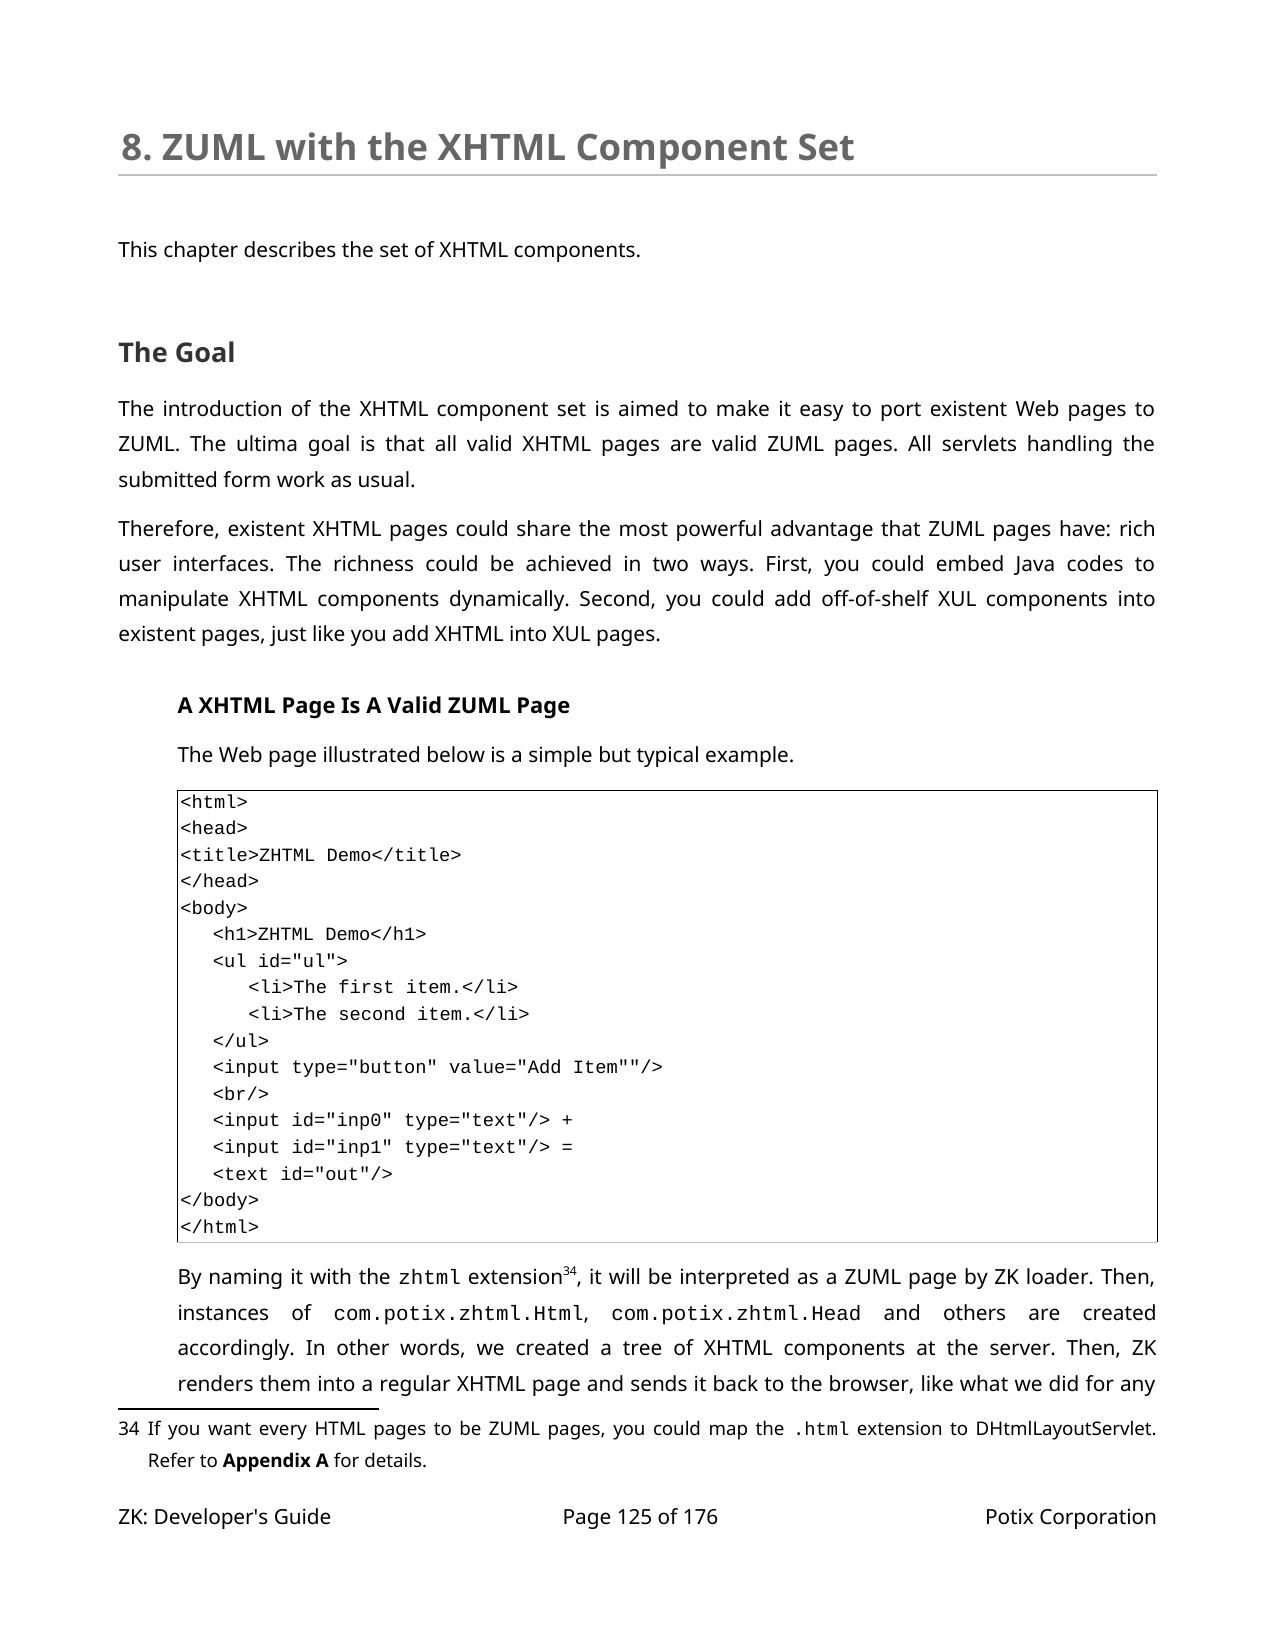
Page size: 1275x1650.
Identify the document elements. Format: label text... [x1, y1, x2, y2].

text The Web page illustrated below is a simple but typical example. [177, 741, 1157, 769]
text If you want every HTML pages to be ZUML pages, you could map the .html extension to DHtmlLayoutServlet. Refer to Appendix A for details. [118, 1415, 1157, 1473]
subtitle 8. ZUML with the XHTML Component Set [118, 118, 1157, 174]
text Therefore, existent XHTML pages could share the most powerful advantage that ZUML pages have: rich user interfaces. The richness could be achieved in two ways. First, you could embed Java codes to manipulate XHTML components dynamically. Second, you could add off-of-shelf XUL components into existent pages, just like you add XHTML into XUL pages. [118, 514, 1157, 647]
text The introduction of the XHTML component set is aimed to make it easy to port existent Web pages to ZUML. The ultima goal is that all valid XHTML pages are valid ZUML pages. All servlets handling the submitted form work as usual. [118, 394, 1157, 493]
text <html> <head> <title>ZHTML Demo</title> </head> <body> <h1>ZHTML Demo</h1> <ul id="ul"> <li>The first item.</li> <li>The second item.</li> </ul> <input type="button" value="Add Item""/> <br/> <input id="inp0" type="text"/> + <input id="inp1" type="text"/> = <text id="out"/> </body> </html> [178, 791, 1157, 1242]
subtitle The Goal [118, 334, 1157, 371]
text By naming it with the zhtml extension, it will be interpreted as a ZUML page by ZK loader. Then, instances of com.potix.zhtml.Html, com.potix.zhtml.Head and others are created accordingly. In other words, we created a tree of XHTML components at the server. Then, ZK renders them into a regular XHTML page and sends it back to the browser, like what we did for any [177, 1262, 1157, 1397]
text This chapter describes the set of XHTML components. [118, 235, 1157, 263]
subtitle A XHTML Page Is A Valid ZUML Page [177, 690, 1157, 720]
